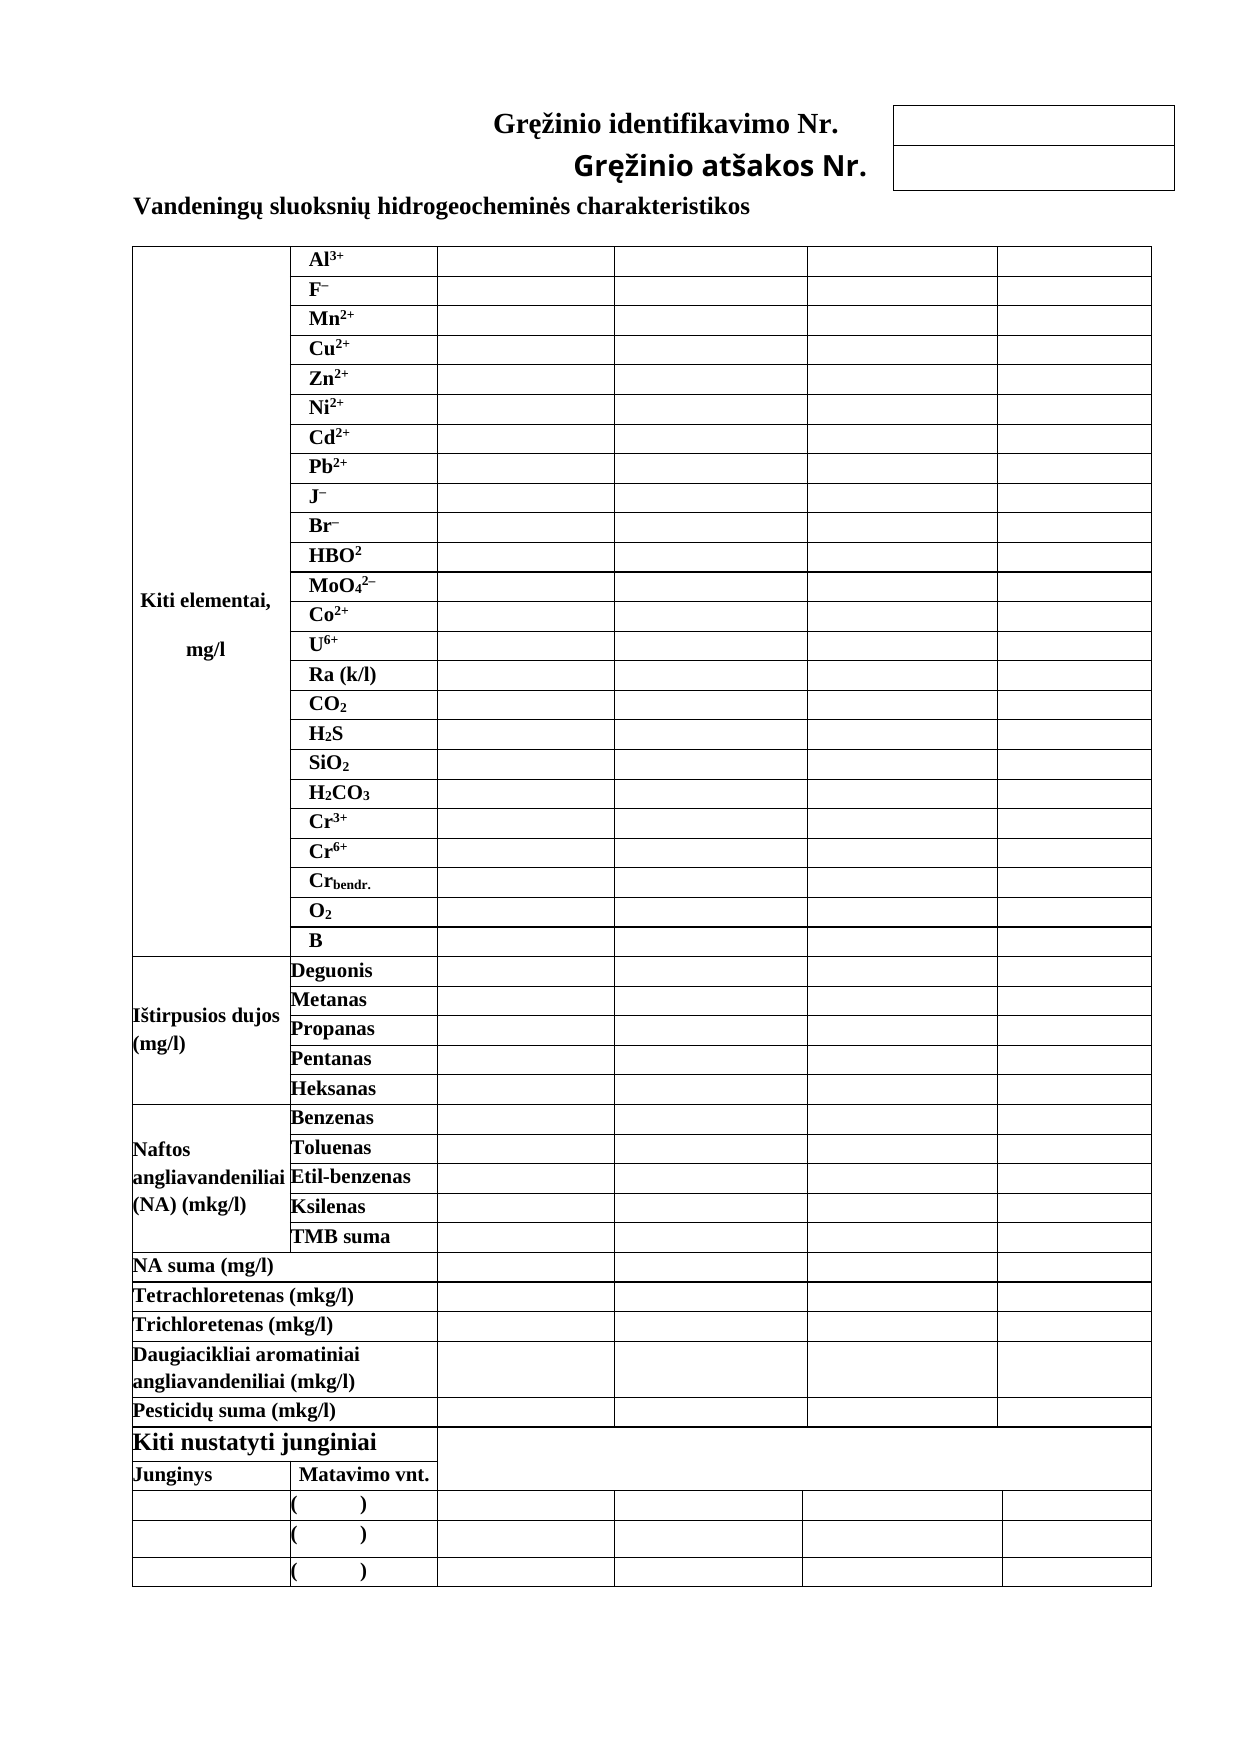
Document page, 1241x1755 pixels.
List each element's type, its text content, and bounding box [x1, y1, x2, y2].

table_header [438, 247, 614, 276]
text Vandeningų sluoksnių hidrogeocheminės charakteristikos [133, 191, 1152, 220]
table_cell [438, 839, 614, 867]
table_cell [998, 365, 1151, 394]
table_cell [808, 1223, 997, 1252]
table_cell ( ) [291, 1521, 437, 1557]
table_cell [894, 146, 1174, 190]
table_cell [438, 1342, 614, 1397]
table_cell HBO2 [291, 543, 437, 571]
table_cell [615, 336, 807, 364]
table_cell Daugiacikliai aromatiniai angliavandeniliai (mkg/l) [133, 1342, 437, 1397]
table_cell [808, 720, 997, 749]
table_cell [438, 1461, 615, 1490]
table_cell [998, 1164, 1151, 1193]
table_header [615, 247, 807, 276]
table_cell [808, 1164, 997, 1193]
table_cell [615, 720, 807, 749]
table_cell TMB suma [291, 1223, 437, 1252]
table_cell [438, 632, 614, 660]
table_cell [615, 928, 807, 956]
table_cell U6+ [291, 632, 437, 660]
table_cell [615, 780, 807, 808]
table_cell [133, 1491, 290, 1520]
table_cell [615, 513, 807, 542]
table_cell [615, 543, 807, 571]
table_cell [808, 513, 997, 542]
table_cell [615, 1461, 803, 1490]
table_header [808, 247, 997, 276]
table_cell [615, 691, 807, 719]
table_cell [438, 987, 614, 1015]
table_cell [808, 1253, 997, 1281]
table_cell O2 [291, 898, 437, 926]
table_cell [615, 661, 807, 690]
table_cell [438, 720, 614, 749]
table_cell [998, 1075, 1151, 1104]
table_cell [438, 277, 614, 305]
table_cell [615, 1075, 807, 1104]
table_cell [615, 1558, 802, 1586]
table_cell Deguonis [291, 957, 437, 986]
table_cell [438, 1491, 614, 1520]
table_cell [438, 928, 614, 956]
table_cell NA suma (mg/l) [133, 1253, 437, 1281]
table_header Kiti elementai, mg/l [133, 247, 290, 956]
table_cell [803, 1491, 1002, 1520]
table_cell [998, 1105, 1151, 1133]
table_cell [438, 750, 614, 778]
table_cell [615, 1283, 807, 1311]
table_cell ( ) [291, 1491, 437, 1520]
table_cell [133, 1558, 290, 1586]
table_cell Naftos angliavandeniliai (NA) (mkg/l) [133, 1105, 290, 1252]
table_cell [808, 691, 997, 719]
table_cell [615, 1046, 807, 1074]
table_cell [615, 395, 807, 423]
table_cell [615, 1491, 802, 1520]
table_cell [808, 928, 997, 956]
table_cell Mn2+ [291, 306, 437, 335]
table_cell MoO42– [291, 573, 437, 601]
table_cell [1003, 1461, 1151, 1490]
table_cell [808, 1075, 997, 1104]
table_header [998, 247, 1151, 276]
table_cell [998, 425, 1151, 453]
table_cell [998, 1223, 1151, 1252]
table_cell [998, 573, 1151, 601]
table_cell [438, 809, 614, 838]
table_cell F– [291, 277, 437, 305]
table_cell [438, 1283, 614, 1311]
table_cell Junginys [133, 1462, 290, 1490]
table_cell [615, 1398, 807, 1426]
table_cell [808, 543, 997, 571]
table_cell [615, 809, 807, 838]
table_cell [615, 750, 807, 778]
table_cell ( ) [291, 1558, 437, 1586]
table_cell [438, 661, 614, 690]
table_cell Pb2+ [291, 454, 437, 483]
table_cell [808, 1398, 997, 1426]
table_cell [998, 1342, 1151, 1397]
table_cell [615, 868, 807, 897]
table_cell Trichloretenas (mkg/l) [133, 1312, 437, 1341]
table_cell [998, 691, 1151, 719]
table_cell [808, 750, 997, 778]
table_cell [438, 365, 614, 394]
table_cell [998, 543, 1151, 571]
table_cell [808, 306, 997, 335]
table_cell [615, 454, 807, 483]
table_cell [438, 306, 614, 335]
table_cell [998, 928, 1151, 956]
table_cell [615, 1342, 807, 1397]
table_cell [438, 1046, 614, 1074]
table_cell [808, 277, 997, 305]
table_cell [438, 336, 614, 364]
table_cell [998, 1194, 1151, 1222]
table_cell [615, 277, 807, 305]
table_cell Ni2+ [291, 395, 437, 423]
table_cell [438, 573, 614, 601]
table_cell [998, 484, 1151, 512]
table_cell [808, 1342, 997, 1397]
table_cell Cd2+ [291, 425, 437, 453]
table_cell [438, 1312, 614, 1341]
table_cell Pentanas [291, 1046, 437, 1074]
table_cell [615, 839, 807, 867]
table_cell [998, 632, 1151, 660]
table_cell [615, 425, 807, 453]
table_cell Matavimo vnt. [291, 1462, 437, 1490]
table_cell [998, 602, 1151, 631]
table_cell Cr3+ [291, 809, 437, 838]
table_cell [438, 868, 614, 897]
table_cell [1003, 1521, 1151, 1557]
table_cell [803, 1461, 1003, 1490]
table_cell [998, 898, 1151, 926]
table_cell [808, 1283, 997, 1311]
table_cell H2CO3 [291, 780, 437, 808]
table_cell [438, 513, 614, 542]
table_cell [615, 1135, 807, 1163]
table_cell [438, 1428, 1151, 1461]
table_cell [998, 1253, 1151, 1281]
table_cell [808, 365, 997, 394]
table_cell [615, 1521, 802, 1557]
table_cell [998, 809, 1151, 838]
table_cell [438, 957, 614, 986]
table_cell J– [291, 484, 437, 512]
table_cell [615, 632, 807, 660]
table_cell [808, 484, 997, 512]
table_cell [615, 898, 807, 926]
table_cell Metanas [291, 987, 437, 1015]
table_cell [998, 839, 1151, 867]
table_cell [615, 1312, 807, 1341]
table_cell [615, 602, 807, 631]
table_cell [615, 1016, 807, 1045]
table_cell [808, 1046, 997, 1074]
table_cell [808, 336, 997, 364]
table_cell [808, 1312, 997, 1341]
table_cell Co2+ [291, 602, 437, 631]
table_cell [615, 1105, 807, 1133]
table_cell [808, 780, 997, 808]
table_cell [438, 1558, 614, 1586]
table_cell [615, 1194, 807, 1222]
table_cell [438, 543, 614, 571]
table_cell H2S [291, 720, 437, 749]
table_cell [438, 691, 614, 719]
table_cell Cu2+ [291, 336, 437, 364]
table_cell [615, 365, 807, 394]
table_cell Gręžinio atšakos Nr. [144, 145, 893, 190]
table_cell [998, 780, 1151, 808]
table_cell [803, 1521, 1002, 1557]
table_cell [998, 661, 1151, 690]
table_cell [998, 513, 1151, 542]
table_cell [998, 395, 1151, 423]
table_cell [808, 632, 997, 660]
table_cell Pesticidų suma (mkg/l) [133, 1398, 437, 1426]
table_cell [808, 987, 997, 1015]
table_header [894, 106, 1174, 145]
table_cell SiO2 [291, 750, 437, 778]
table_cell [438, 1253, 614, 1281]
table_cell [998, 720, 1151, 749]
table_cell [438, 1075, 614, 1104]
table_header Al3+ [291, 247, 437, 276]
table_cell [808, 395, 997, 423]
table_cell [998, 454, 1151, 483]
table_cell [438, 602, 614, 631]
table_cell Ištirpusios dujos (mg/l) [133, 957, 290, 1104]
table_cell [438, 898, 614, 926]
table_cell [998, 306, 1151, 335]
table_cell [998, 1016, 1151, 1045]
table_cell [438, 1105, 614, 1133]
table_cell [998, 336, 1151, 364]
table_cell [808, 454, 997, 483]
table_cell [615, 306, 807, 335]
table_cell [808, 809, 997, 838]
table_cell Br– [291, 513, 437, 542]
table_cell Toluenas [291, 1135, 437, 1163]
table_cell [438, 1164, 614, 1193]
table_header Gręžinio identifikavimo Nr. [144, 105, 893, 145]
table_cell CO2 [291, 691, 437, 719]
table_cell [438, 1398, 614, 1426]
table_cell [808, 573, 997, 601]
table_cell [808, 1135, 997, 1163]
table_cell Etil-benzenas [291, 1164, 437, 1193]
table_cell Benzenas [291, 1105, 437, 1133]
table_cell [998, 750, 1151, 778]
table_cell Cr6+ [291, 839, 437, 867]
table_cell [438, 1194, 614, 1222]
table_cell [1003, 1491, 1151, 1520]
table_cell [998, 1398, 1151, 1426]
table_cell Propanas [291, 1016, 437, 1045]
table_cell [438, 454, 614, 483]
table_cell [615, 484, 807, 512]
table_cell [808, 661, 997, 690]
table_cell [615, 957, 807, 986]
table_cell Heksanas [291, 1075, 437, 1104]
table_cell [808, 425, 997, 453]
table_cell [998, 957, 1151, 986]
table_cell [1003, 1558, 1151, 1586]
table_cell [998, 868, 1151, 897]
table_cell [438, 1135, 614, 1163]
table_cell [615, 573, 807, 601]
table_cell [808, 1016, 997, 1045]
table_cell [808, 898, 997, 926]
table_cell [808, 839, 997, 867]
table_cell Zn2+ [291, 365, 437, 394]
table_cell [438, 1016, 614, 1045]
table_cell [808, 1105, 997, 1133]
table_cell Ra (k/l) [291, 661, 437, 690]
table_cell [808, 957, 997, 986]
table_cell [998, 1135, 1151, 1163]
table_cell [808, 602, 997, 631]
table_cell [998, 277, 1151, 305]
table_cell [998, 1283, 1151, 1311]
table_cell Ksilenas [291, 1194, 437, 1222]
table_cell Kiti nustatyti junginiai [133, 1428, 437, 1461]
table_cell [438, 425, 614, 453]
table_cell [133, 1521, 290, 1557]
table_cell [438, 484, 614, 512]
table_cell [438, 780, 614, 808]
table_cell [438, 395, 614, 423]
table_cell [998, 987, 1151, 1015]
table_cell [615, 1164, 807, 1193]
table_cell [438, 1223, 614, 1252]
table_cell Tetrachloretenas (mkg/l) [133, 1283, 437, 1311]
table_cell Crbendr. [291, 868, 437, 897]
table_cell [615, 1253, 807, 1281]
table_cell [808, 1194, 997, 1222]
table_cell [998, 1046, 1151, 1074]
table_cell [998, 1312, 1151, 1341]
table_cell [438, 1521, 614, 1557]
table_cell B [291, 928, 437, 956]
table_cell [808, 868, 997, 897]
table_cell [615, 1223, 807, 1252]
table_cell [803, 1558, 1002, 1586]
table_cell [615, 987, 807, 1015]
